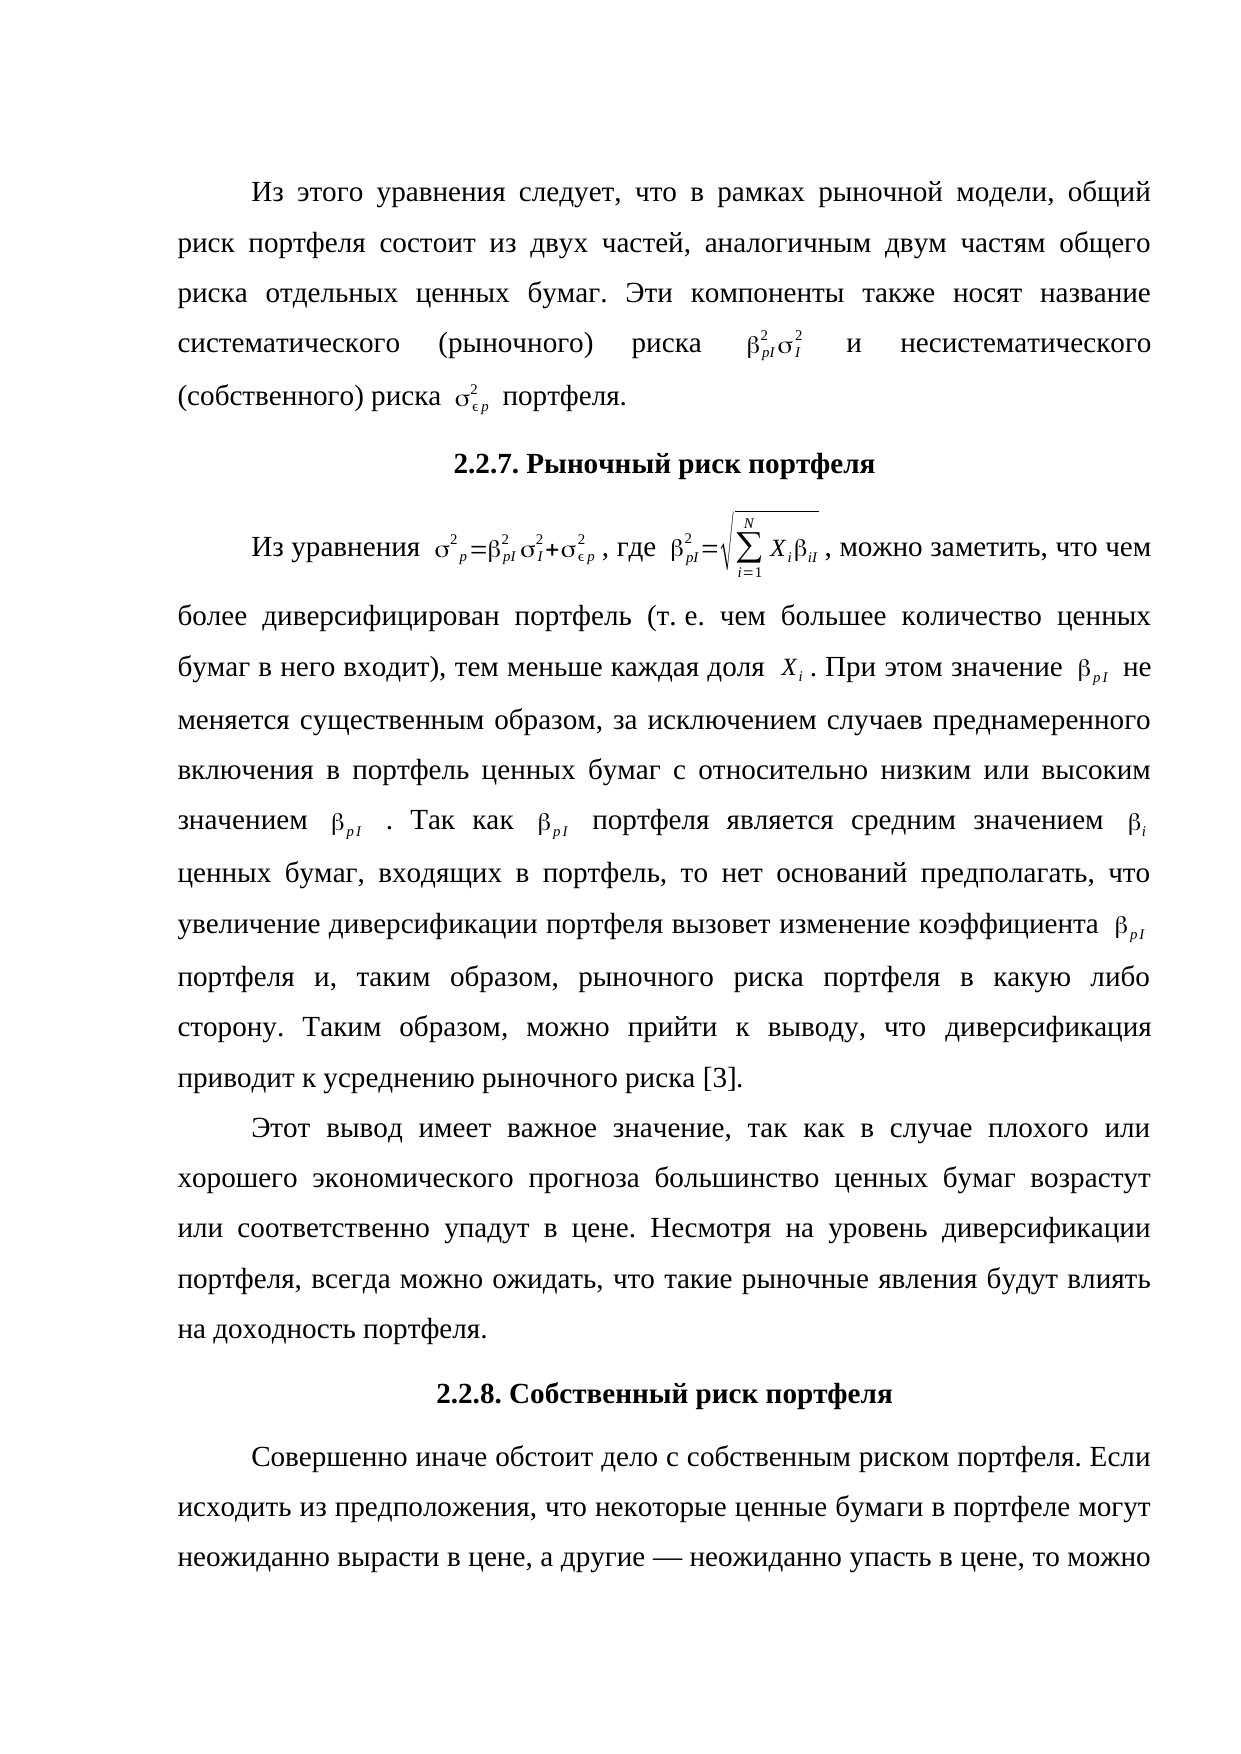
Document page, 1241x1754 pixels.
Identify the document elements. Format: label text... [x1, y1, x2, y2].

text Из этого уравнения следует, что в рамках рыночной модели, общий риск портфеля состоит из двух частей, аналогичным двум частям общего риска отдельных ценных бумаг. Эти компоненты также носят название систематического (рыночного) риска и несистематического (собственного) риска портфеля. [177, 174, 1152, 415]
text Из уравнения , где , можно заметить, что чем более диверсифицирован портфель (т. е. чем большее количество ценных бумаг в него входит), тем меньше каждая доля . При этом значение не меняется существенным образом, за исключением случаев преднамеренного включения в портфель ценных бумаг с относительно низким или высоким значением . Так как портфеля является средним значением ценных бумаг, входящих в портфель, то нет оснований предполагать, что увеличение диверсификации портфеля вызовет изменение коэффициента портфеля и, таким образом, рыночного риска портфеля в какую либо сторону. Таким образом, можно прийти к выводу, что диверсификация приводит к усреднению рыночного риска [3]. [177, 509, 1152, 1093]
subtitle 2.2.7. Рыночный риск портфеля [177, 446, 1152, 480]
text Этот вывод имеет важное значение, так как в случае плохого или хорошего экономического прогноза большинство ценных бумаг возрастут или соответственно упадут в цене. Несмотря на уровень диверсификации портфеля, всегда можно ожидать, что такие рыночные явления будут влиять на доходность портфеля. [177, 1110, 1152, 1345]
text Совершенно иначе обстоит дело с собственным риском портфеля. Если исходить из предположения, что некоторые ценные бумаги в портфеле могут неожиданно вырасти в цене, а другие — неожиданно упасть в цене, то можно [177, 1439, 1152, 1573]
subtitle 2.2.8. Собственный риск портфеля [177, 1376, 1152, 1410]
